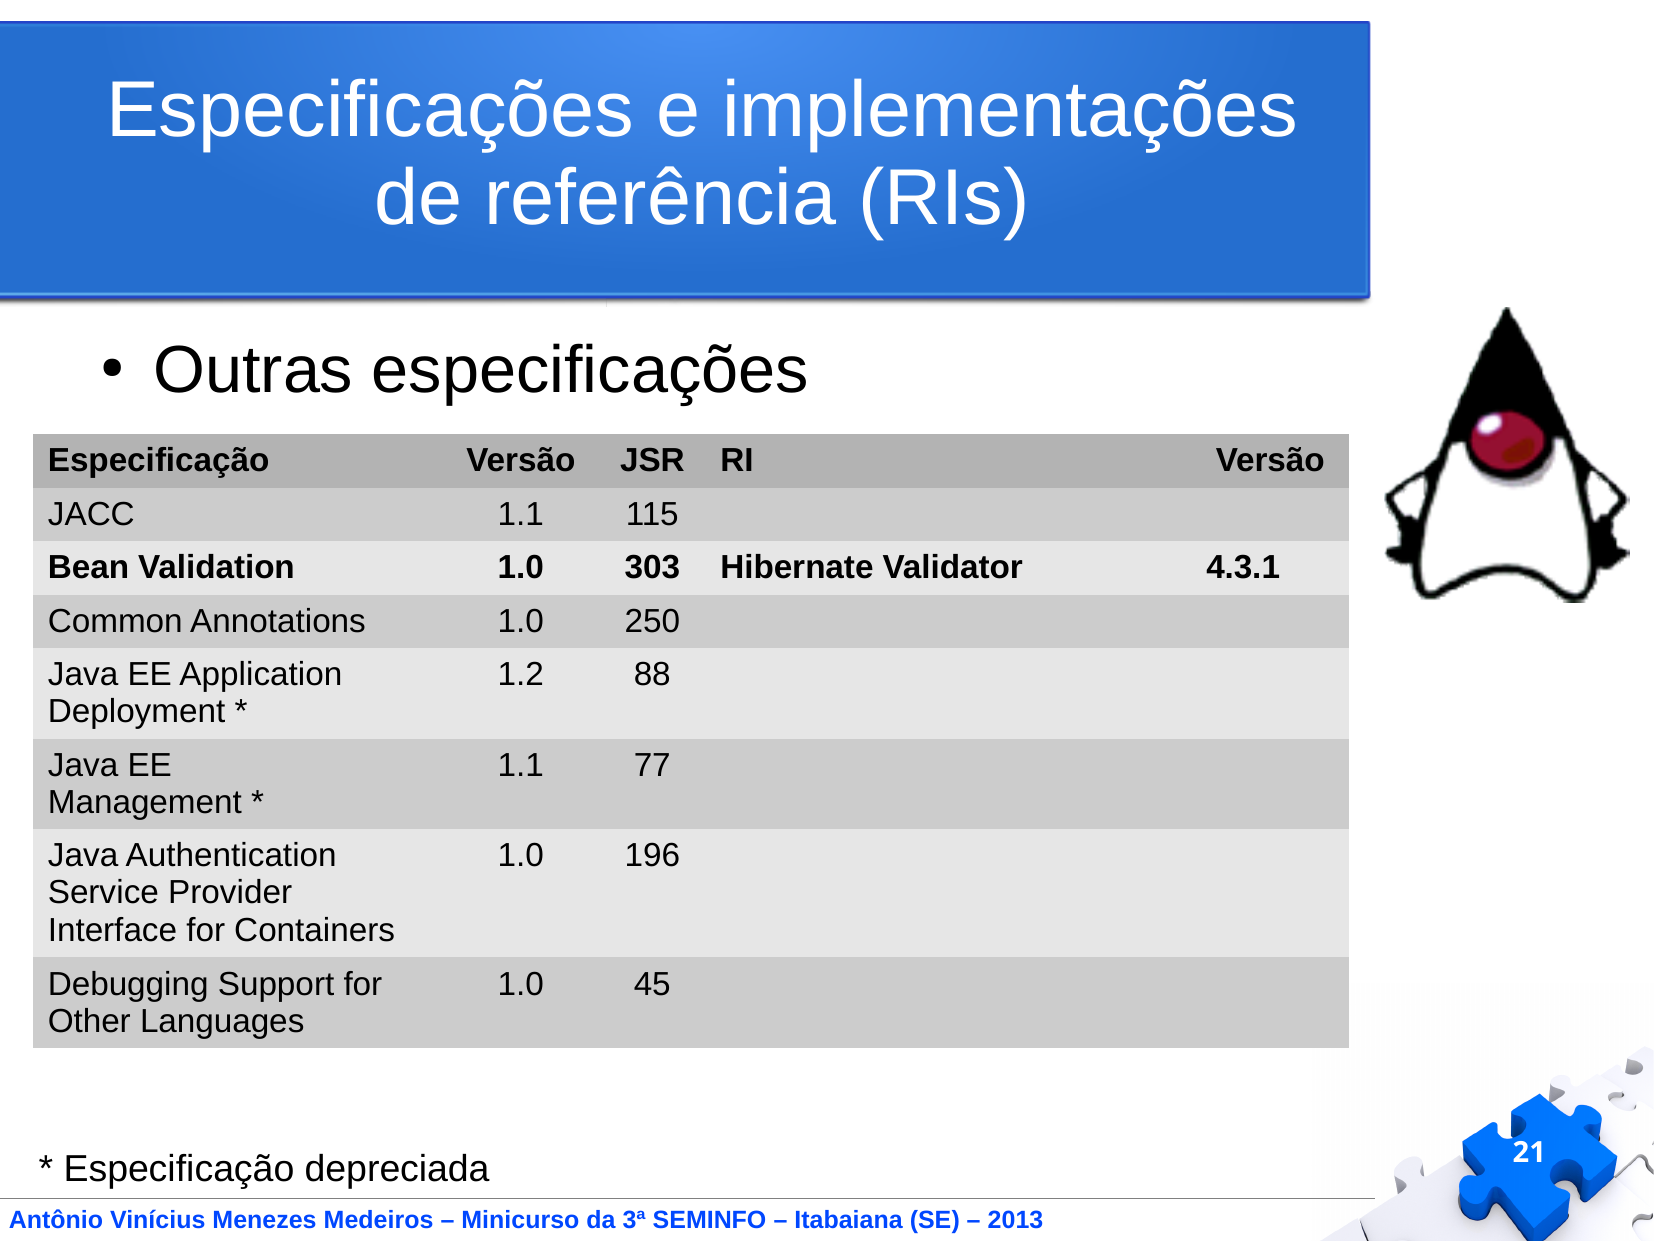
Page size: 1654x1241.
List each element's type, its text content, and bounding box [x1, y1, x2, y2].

title Especificações e implementações de referência (RIs) [82, 49, 1323, 257]
table_header RI [706, 434, 1191, 488]
table_cell 45 [599, 957, 706, 1048]
table_cell Common Annotations [33, 595, 443, 648]
table_cell 303 [599, 541, 706, 595]
table_cell 1.1 [443, 739, 599, 829]
table_cell Hibernate Validator [706, 541, 1191, 595]
table_cell 115 [599, 488, 706, 541]
table_cell 88 [599, 648, 706, 739]
table_cell Debugging Support for Other Languages [33, 957, 443, 1048]
text_box * Especificação depreciada [23, 1139, 505, 1197]
table_cell 196 [599, 829, 706, 957]
picture [1311, 983, 1654, 1241]
table_cell 77 [599, 739, 706, 829]
picture [0, 21, 1375, 307]
table_cell 4.3.1 [1191, 541, 1349, 595]
table_cell Java Authentication Service Provider Interface for Containers [33, 829, 443, 957]
list Outras especificações [82, 332, 1356, 1111]
table_cell JACC [33, 488, 443, 541]
table_header Versão [443, 434, 599, 488]
table_cell Bean Validation [33, 541, 443, 595]
table_cell 250 [599, 595, 706, 648]
table_cell 1.1 [443, 488, 599, 541]
table_cell [706, 488, 1191, 541]
table_cell [706, 739, 1191, 829]
table_cell 1.0 [443, 595, 599, 648]
table_cell 1.2 [443, 648, 599, 739]
table_cell [1191, 739, 1349, 829]
table_cell [1191, 648, 1349, 739]
table_cell [1191, 829, 1349, 957]
table_cell [706, 595, 1191, 648]
table_cell 1.0 [443, 541, 599, 595]
table_header Versão [1191, 434, 1349, 488]
table_cell [1191, 957, 1349, 1048]
table_cell [706, 648, 1191, 739]
table_cell Java EE Management * [33, 739, 443, 829]
table_cell [1191, 488, 1349, 541]
table_cell 1.0 [443, 829, 599, 957]
table_cell [706, 829, 1191, 957]
table_cell [1191, 595, 1349, 648]
picture [1384, 307, 1630, 603]
table_header JSR [599, 434, 706, 488]
table_cell Java EE Application Deployment * [33, 648, 443, 739]
table_cell [706, 957, 1191, 1048]
table_cell 1.0 [443, 957, 599, 1048]
table_header Especificação [33, 434, 443, 488]
